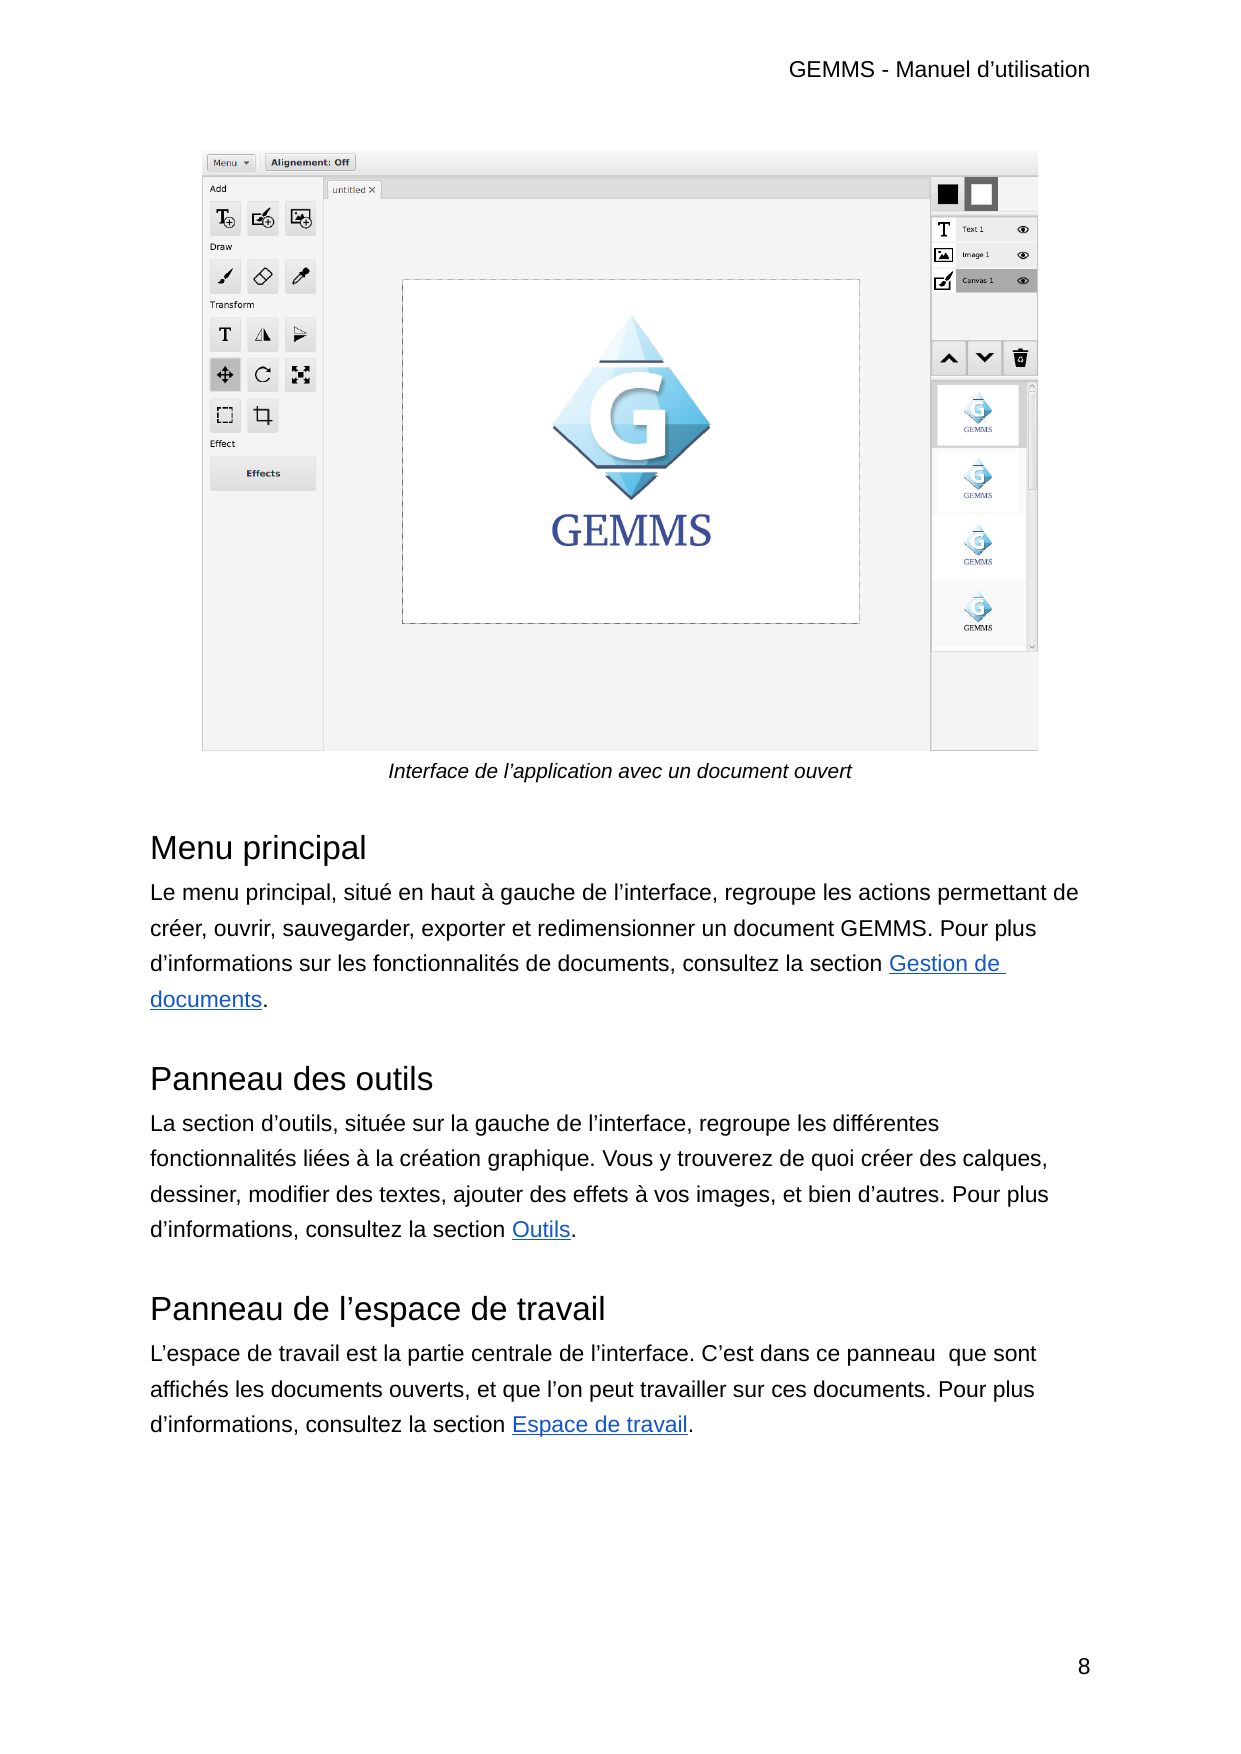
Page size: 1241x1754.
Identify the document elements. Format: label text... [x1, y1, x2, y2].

subtitle Menu principal [150, 828, 1090, 867]
text Interface de l’application avec un document ouvert [150, 751, 1090, 782]
subtitle Panneau des outils [150, 1059, 1090, 1097]
subtitle Panneau de l’espace de travail [150, 1289, 1090, 1328]
text La section d’outils, située sur la gauche de l’interface, regroupe les différentes fonctionnalités liées à la création graphique. Vous y trouverez de quoi créer des calques, dessiner, modifier des textes, ajouter des effets à vos images, et bien d’autres. Pour plus d’informations, consultez la section Outils. [150, 1110, 1090, 1243]
text Le menu principal, situé en haut à gauche de l’interface, regroupe les actions permettant de créer, ouvrir, sauvegarder, exporter et redimensionner un document GEMMS. Pour plus d’informations sur les fonctionnalités de documents, consultez la section Gestion de documents. [150, 879, 1090, 1012]
text L’espace de travail est la partie centrale de l’interface. C’est dans ce panneau que sont affichés les documents ouverts, et que l’on peut travailler sur ces documents. Pour plus d’informations, consultez la section Espace de travail. [150, 1340, 1090, 1438]
picture [202, 150, 1039, 751]
